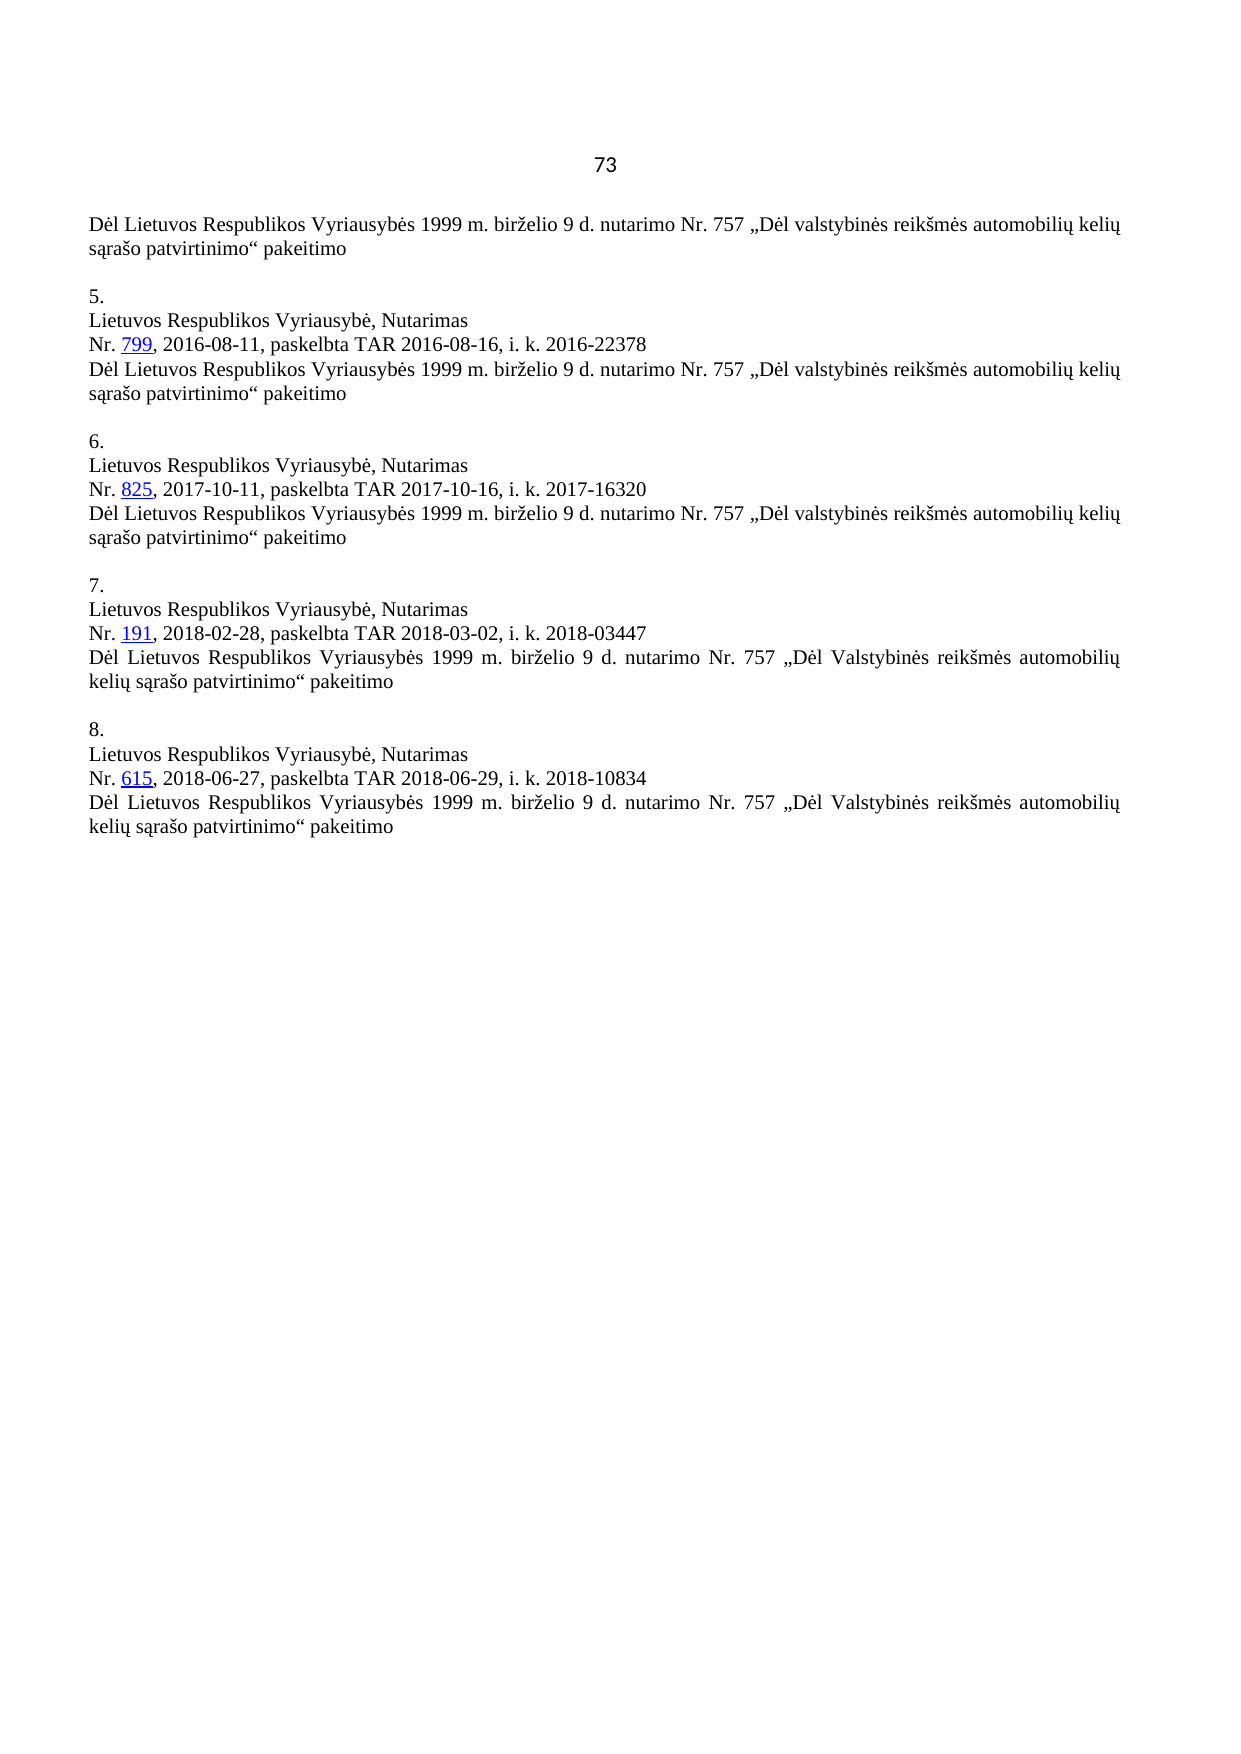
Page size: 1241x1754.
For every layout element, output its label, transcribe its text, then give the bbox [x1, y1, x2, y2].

text Lietuvos Respublikos Vyriausybė, Nutarimas [89, 741, 1121, 766]
text Lietuvos Respublikos Vyriausybė, Nutarimas [89, 308, 1121, 332]
text Dėl Lietuvos Respublikos Vyriausybės 1999 m. birželio 9 d. nutarimo Nr. 757 „Dėl valstybinės reikšmės automobilių kelių sąrašo patvirtinimo“ pakeitimo [89, 356, 1121, 404]
text Dėl Lietuvos Respublikos Vyriausybės 1999 m. birželio 9 d. nutarimo Nr. 757 „Dėl Valstybinės reikšmės automobilių kelių sąrašo patvirtinimo“ pakeitimo [89, 789, 1121, 838]
text Nr. 825, 2017-10-11, paskelbta TAR 2017-10-16, i. k. 2017-16320 [89, 477, 1121, 501]
text Nr. 615, 2018-06-27, paskelbta TAR 2018-06-29, i. k. 2018-10834 [89, 766, 1121, 789]
text 6. [89, 429, 1121, 453]
text 7. [89, 573, 1121, 597]
text Nr. 191, 2018-02-28, paskelbta TAR 2018-03-02, i. k. 2018-03447 [89, 621, 1121, 645]
text Dėl Lietuvos Respublikos Vyriausybės 1999 m. birželio 9 d. nutarimo Nr. 757 „Dėl valstybinės reikšmės automobilių kelių sąrašo patvirtinimo“ pakeitimo [89, 501, 1121, 549]
text Dėl Lietuvos Respublikos Vyriausybės 1999 m. birželio 9 d. nutarimo Nr. 757 „Dėl Valstybinės reikšmės automobilių kelių sąrašo patvirtinimo“ pakeitimo [89, 645, 1121, 693]
text Nr. 799, 2016-08-11, paskelbta TAR 2016-08-16, i. k. 2016-22378 [89, 332, 1121, 356]
text Lietuvos Respublikos Vyriausybė, Nutarimas [89, 453, 1121, 477]
text 5. [89, 284, 1121, 308]
text Lietuvos Respublikos Vyriausybė, Nutarimas [89, 597, 1121, 621]
text 8. [89, 717, 1121, 741]
text Dėl Lietuvos Respublikos Vyriausybės 1999 m. birželio 9 d. nutarimo Nr. 757 „Dėl valstybinės reikšmės automobilių kelių sąrašo patvirtinimo“ pakeitimo [89, 212, 1121, 260]
